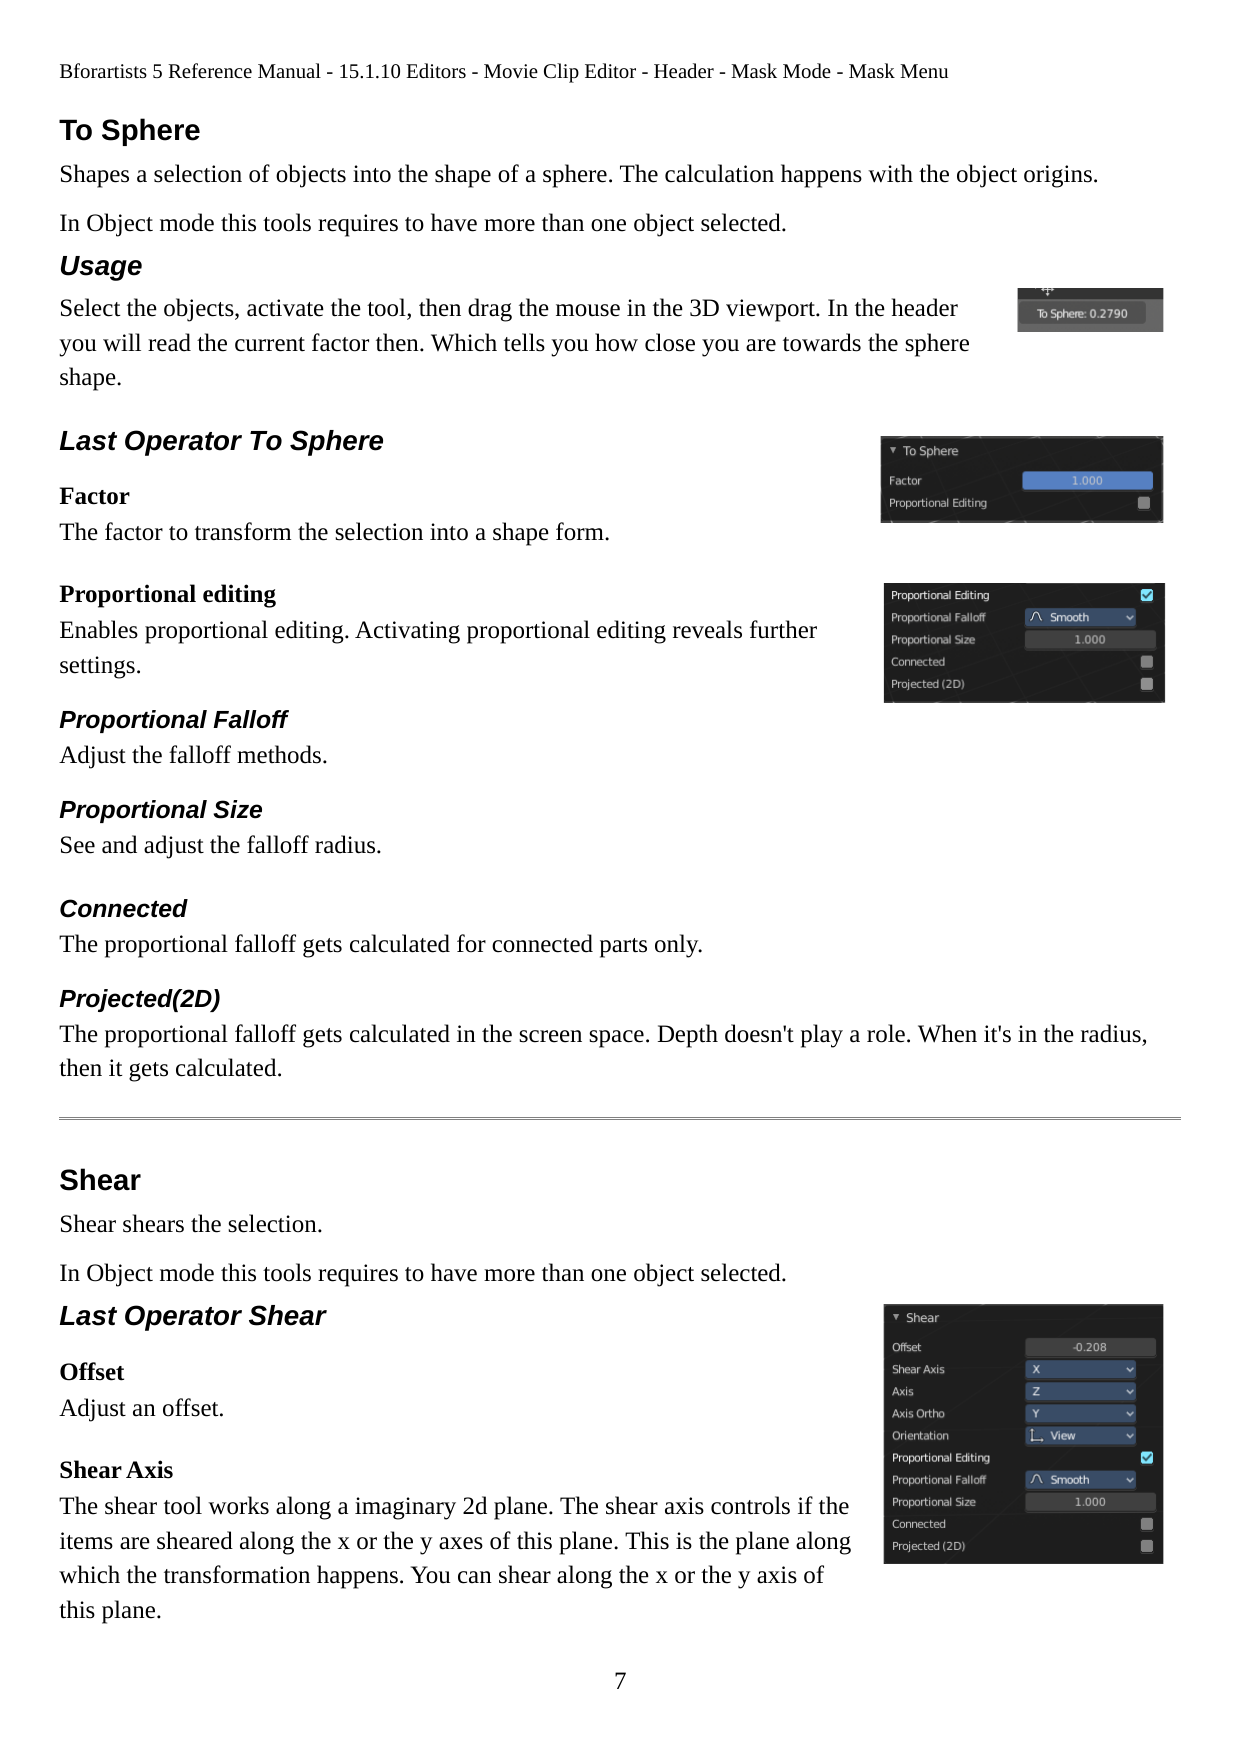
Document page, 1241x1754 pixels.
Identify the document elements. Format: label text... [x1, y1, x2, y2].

subtitle Offset [59, 1357, 883, 1385]
text The shear tool works along a imaginary 2d plane. The shear axis controls if the items are sheared along the x or the y axes of this plane. This is the plane along which the transformation happens. You can shear along the x or the y axis of this plane. [59, 1491, 1181, 1623]
subtitle Connected [59, 894, 1181, 923]
picture [1017, 288, 1164, 332]
subtitle Proportional Falloff [59, 705, 1181, 734]
subtitle [1164, 1357, 1181, 1385]
picture [880, 436, 1164, 523]
text [1164, 1393, 1181, 1422]
subtitle Factor [59, 481, 880, 510]
text Enables proportional editing. Activating proportional editing reveals further settings. [59, 616, 883, 679]
subtitle Shear [59, 1163, 1181, 1197]
text Select the objects, activate the tool, then drag the mouse in the 3D viewport. In the header you will read the current factor then. Which tells you how close you are towards the sphere shape. [59, 293, 1181, 391]
picture [883, 1304, 1164, 1564]
subtitle Shear Axis [59, 1455, 883, 1483]
text The proportional falloff gets calculated for connected parts only. [59, 929, 1181, 958]
subtitle [1164, 481, 1181, 510]
subtitle Projected(2D) [59, 984, 1181, 1013]
subtitle Proportional Size [59, 796, 1181, 824]
subtitle Proportional editing [59, 579, 1181, 608]
text Shapes a selection of objects into the shape of a sphere. The calculation happens with the object origins. [59, 159, 1181, 188]
subtitle Last Operator To Sphere [59, 424, 1181, 456]
text In Object mode this tools requires to have more than one object selected. [59, 208, 1181, 237]
picture [883, 583, 1166, 703]
text The factor to transform the selection into a shape form. [59, 517, 1181, 546]
text Adjust the falloff methods. [59, 740, 1181, 769]
subtitle Last Operator Shear [59, 1300, 1181, 1332]
text Shear shears the selection. [59, 1209, 1181, 1238]
text The proportional falloff gets calculated in the screen space. Depth doesn't play a role. When it's in the radius, then it gets calculated. [59, 1019, 1181, 1082]
subtitle [1164, 1455, 1181, 1483]
text See and adjust the falloff radius. [59, 830, 1181, 859]
text In Object mode this tools requires to have more than one object selected. [59, 1258, 1181, 1287]
subtitle Usage [59, 249, 1181, 281]
subtitle To Sphere [59, 113, 1181, 146]
text Adjust an offset. [59, 1393, 883, 1422]
